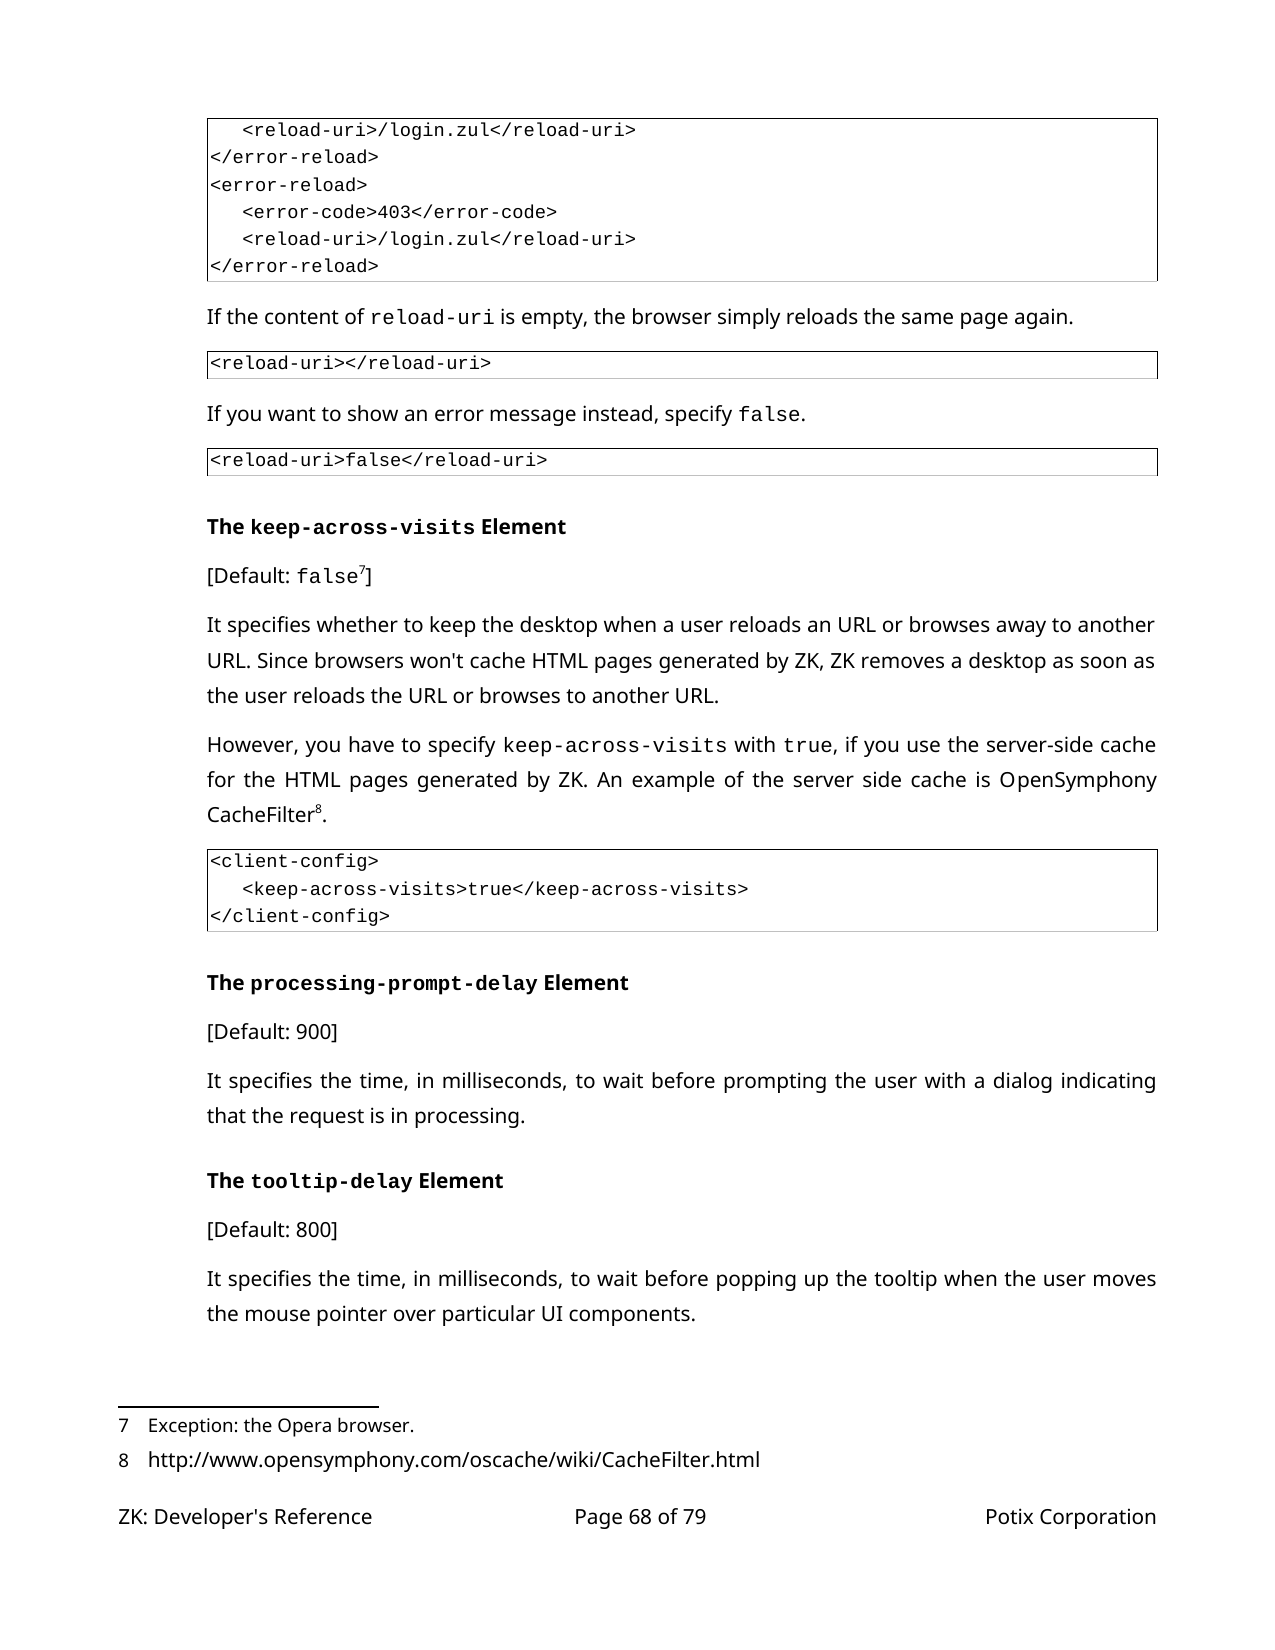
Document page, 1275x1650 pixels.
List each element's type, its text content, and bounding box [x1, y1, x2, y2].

text </client-config> [208, 904, 1157, 931]
text Exception: the Opera browser. [118, 1413, 1157, 1438]
text [Default: 800] [207, 1215, 1157, 1243]
text It specifies the time, in milliseconds, to wait before prompting the user with a dialog indicating that the request is in processing. [207, 1066, 1157, 1129]
text [Default: 900] [207, 1017, 1157, 1045]
text <reload-uri>/login.zul</reload-uri> [208, 227, 1157, 251]
text If the content of reload-uri is empty, the browser simply reloads the same page again. [207, 302, 1157, 331]
text It specifies the time, in milliseconds, to wait before popping up the tooltip when the user moves the mouse pointer over particular UI components. [207, 1264, 1157, 1327]
text <reload-uri>/login.zul</reload-uri> [208, 119, 1157, 142]
text <reload-uri></reload-uri> [208, 352, 1157, 378]
text If you want to show an error message instead, specify false. [207, 399, 1157, 428]
subtitle The tooltip-delay Element [207, 1166, 1157, 1194]
text http://www.opensymphony.com/oscache/wiki/CacheFilter.html [118, 1445, 1157, 1473]
text </error-reload> [208, 145, 1157, 169]
text <client-config> [208, 850, 1157, 874]
text <reload-uri>false</reload-uri> [208, 449, 1157, 475]
subtitle The keep-across-visits Element [207, 512, 1157, 541]
text </error-reload> [208, 254, 1157, 281]
subtitle The processing-prompt-delay Element [207, 968, 1157, 996]
text <error-reload> [208, 172, 1157, 197]
text [Default: false] [207, 561, 1157, 590]
text <keep-across-visits>true</keep-across-visits> [208, 877, 1157, 901]
text <error-code>403</error-code> [208, 200, 1157, 224]
text It specifies whether to keep the desktop when a user reloads an URL or browses away to another URL. Since browsers won't cache HTML pages generated by ZK, ZK removes a desktop as soon as the user reloads the URL or browses to another URL. [207, 611, 1157, 709]
text However, you have to specify keep-across-visits with true, if you use the server-side cache for the HTML pages generated by ZK. An example of the server side cache is OpenSymphony CacheFilter. [207, 730, 1157, 829]
